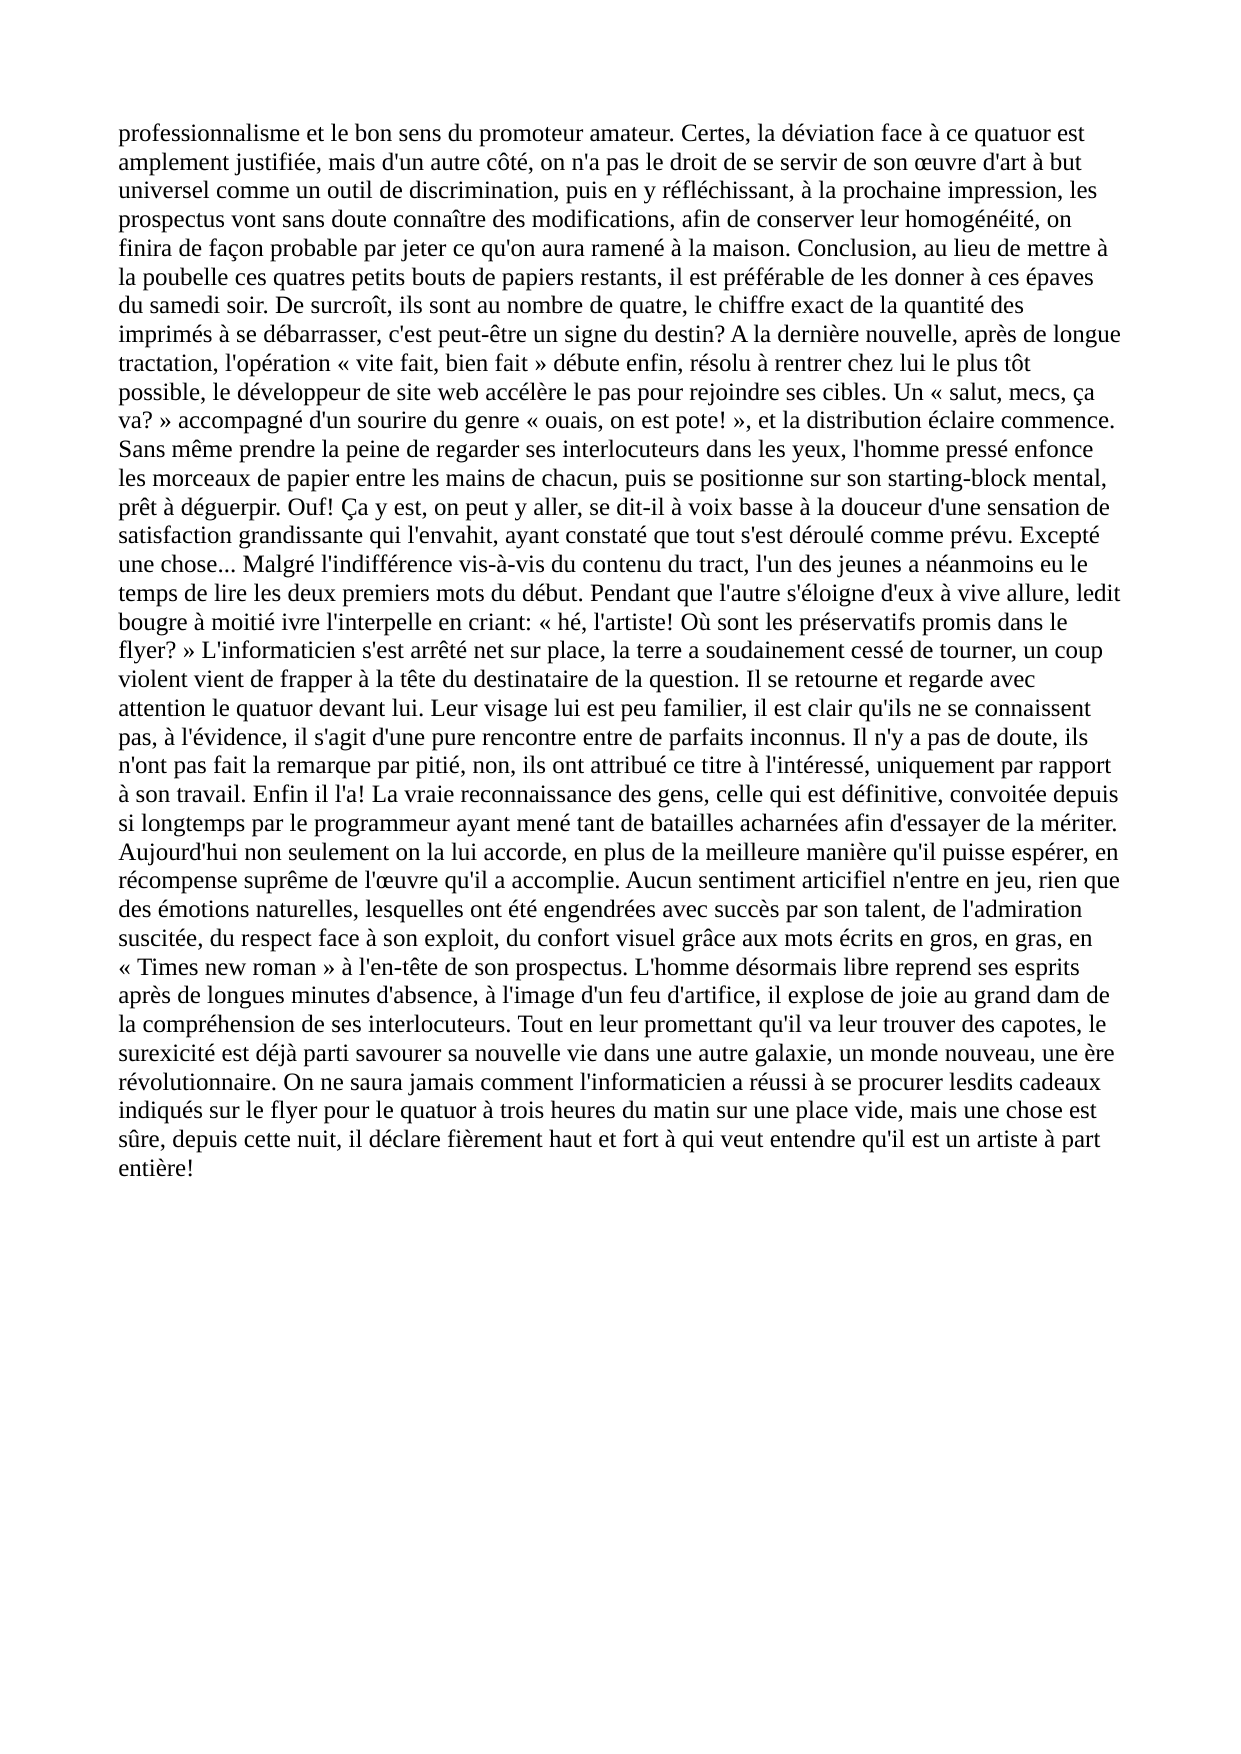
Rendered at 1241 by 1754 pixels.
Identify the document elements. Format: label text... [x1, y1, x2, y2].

text professionnalisme et le bon sens du promoteur amateur. Certes, la déviation face à ce quatuor est amplement justifiée, mais d'un autre côté, on n'a pas le droit de se servir de son œuvre d'art à but universel comme un outil de discrimination, puis en y réfléchissant, à la prochaine impression, les prospectus vont sans doute connaître des modifications, afin de conserver leur homogénéité, on finira de façon probable par jeter ce qu'on aura ramené à la maison. Conclusion, au lieu de mettre à la poubelle ces quatres petits bouts de papiers restants, il est préférable de les donner à ces épaves du samedi soir. De surcroît, ils sont au nombre de quatre, le chiffre exact de la quantité des imprimés à se débarrasser, c'est peut-être un signe du destin? A la dernière nouvelle, après de longue tractation, l'opération « vite fait, bien fait » débute enfin, résolu à rentrer chez lui le plus tôt possible, le développeur de site web accélère le pas pour rejoindre ses cibles. Un « salut, mecs, ça va? » accompagné d'un sourire du genre « ouais, on est pote! », et la distribution éclaire commence. Sans même prendre la peine de regarder ses interlocuteurs dans les yeux, l'homme pressé enfonce les morceaux de papier entre les mains de chacun, puis se positionne sur son starting-block mental, prêt à déguerpir. Ouf! Ça y est, on peut y aller, se dit-il à voix basse à la douceur d'une sensation de satisfaction grandissante qui l'envahit, ayant constaté que tout s'est déroulé comme prévu. Excepté une chose... Malgré l'indifférence vis-à-vis du contenu du tract, l'un des jeunes a néanmoins eu le temps de lire les deux premiers mots du début. Pendant que l'autre s'éloigne d'eux à vive allure, ledit bougre à moitié ivre l'interpelle en criant: « hé, l'artiste! Où sont les préservatifs promis dans le flyer? » L'informaticien s'est arrêté net sur place, la terre a soudainement cessé de tourner, un coup violent vient de frapper à la tête du destinataire de la question. Il se retourne et regarde avec attention le quatuor devant lui. Leur visage lui est peu familier, il est clair qu'ils ne se connaissent pas, à l'évidence, il s'agit d'une pure rencontre entre de parfaits inconnus. Il n'y a pas de doute, ils n'ont pas fait la remarque par pitié, non, ils ont attribué ce titre à l'intéressé, uniquement par rapport à son travail. Enfin il l'a! La vraie reconnaissance des gens, celle qui est définitive, convoitée depuis si longtemps par le programmeur ayant mené tant de batailles acharnées afin d'essayer de la mériter. Aujourd'hui non seulement on la lui accorde, en plus de la meilleure manière qu'il puisse espérer, en récompense suprême de l'œuvre qu'il a accomplie. Aucun sentiment articifiel n'entre en jeu, rien que des émotions naturelles, lesquelles ont été engendrées avec succès par son talent, de l'admiration suscitée, du respect face à son exploit, du confort visuel grâce aux mots écrits en gros, en gras, en « Times new roman » à l'en-tête de son prospectus. L'homme désormais libre reprend ses esprits après de longues minutes d'absence, à l'image d'un feu d'artifice, il explose de joie au grand dam de la compréhension de ses interlocuteurs. Tout en leur promettant qu'il va leur trouver des capotes, le surexicité est déjà parti savourer sa nouvelle vie dans une autre galaxie, un monde nouveau, une ère révolutionnaire. On ne saura jamais comment l'informaticien a réussi à se procurer lesdits cadeaux indiqués sur le flyer pour le quatuor à trois heures du matin sur une place vide, mais une chose est sûre, depuis cette nuit, il déclare fièrement haut et fort à qui veut entendre qu'il est un artiste à part entière! [118, 118, 1122, 1182]
